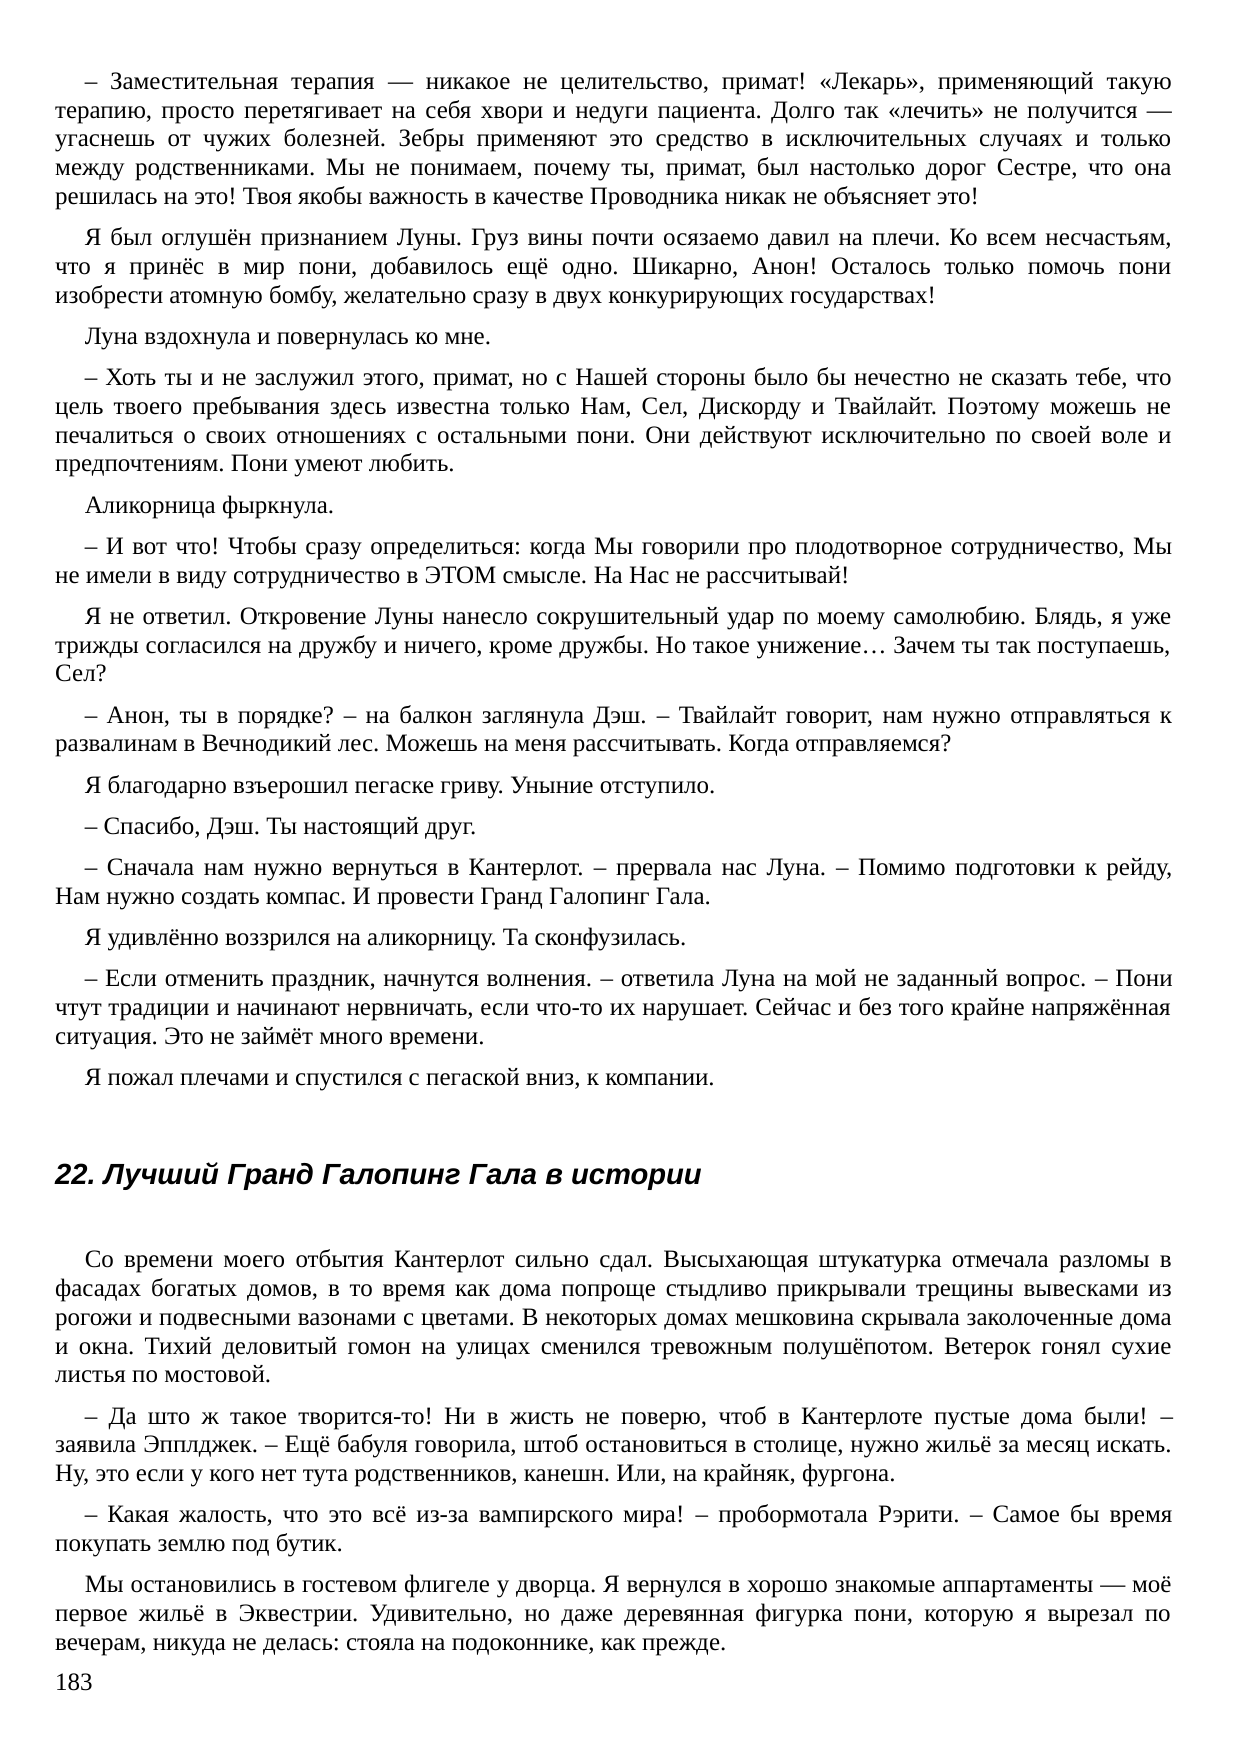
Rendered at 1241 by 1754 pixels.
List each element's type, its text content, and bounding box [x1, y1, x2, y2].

text Аликорница фыркнула. [55, 490, 1173, 518]
text Я был оглушён признанием Луны. Груз вины почти осязаемо давил на плечи. Ко всем несчастьям, что я принёс в мир пони, добавилось ещё одно. Шикарно, Анон! Осталось только помочь пони изобрести атомную бомбу, желательно сразу в двух конкурирующих государствах! [55, 222, 1173, 308]
text – Какая жалость, что это всё из-за вампирского мира! – пробормотала Рэрити. – Самое бы время покупать землю под бутик. [55, 1499, 1173, 1557]
text Я благодарно взъерошил пегаске гриву. Уныние отступило. [55, 770, 1173, 798]
text Мы остановились в гостевом флигеле у дворца. Я вернулся в хорошо знакомые аппартаменты — моё первое жильё в Эквестрии. Удивительно, но даже деревянная фигурка пони, которую я вырезал по вечерам, никуда не делась: стояла на подоконнике, как прежде. [55, 1569, 1173, 1656]
text Я удивлённо воззрился на аликорницу. Та сконфузилась. [55, 922, 1173, 951]
text – Сначала нам нужно вернуться в Кантерлот. – прервала нас Луна. – Помимо подготовки к рейду, Нам нужно создать компас. И провести Гранд Галопинг Гала. [55, 852, 1173, 910]
text – Хоть ты и не заслужил этого, примат, но с Нашей стороны было бы нечестно не сказать тебе, что цель твоего пребывания здесь известна только Нам, Сел, Дискорду и Твайлайт. Поэтому можешь не печалиться о своих отношениях с остальными пони. Они действуют исключительно по своей воле и предпочтениям. Пони умеют любить. [55, 362, 1173, 477]
text Я не ответил. Откровение Луны нанесло сокрушительный удар по моему самолюбию. Блядь, я уже трижды согласился на дружбу и ничего, кроме дружбы. Но такое унижение… Зачем ты так поступаешь, Сел? [55, 601, 1173, 687]
text – Спасибо, Дэш. Ты настоящий друг. [55, 811, 1173, 840]
text – Если отменить праздник, начнутся волнения. – ответила Луна на мой не заданный вопрос. – Пони чтут традиции и начинают нервничать, если что-то их нарушает. Сейчас и без того крайне напряжённая ситуация. Это не займёт много времени. [55, 963, 1173, 1050]
text – Анон, ты в порядке? – на балкон заглянула Дэш. – Твайлайт говорит, нам нужно отправляться к развалинам в Вечнодикий лес. Можешь на меня рассчитывать. Когда отправляемся? [55, 700, 1173, 757]
text Я пожал плечами и спустился с пегаской вниз, к компании. [55, 1062, 1173, 1091]
text – Да што ж такое творится-то! Ни в жисть не поверю, чтоб в Кантерлоте пустые дома были! – заявила Эпплджек. – Ещё бабуля говорила, штоб остановиться в столице, нужно жильё за месяц искать. Ну, это если у кого нет тута родственников, канешн. Или, на крайняк, фургона. [55, 1401, 1173, 1487]
text – И вот что! Чтобы сразу определиться: когда Мы говорили про плодотворное сотрудничество, Мы не имели в виду сотрудничество в ЭТОМ смысле. На Нас не рассчитывай! [55, 531, 1173, 588]
text Луна вздохнула и повернулась ко мне. [55, 321, 1173, 350]
text Со времени моего отбытия Кантерлот сильно сдал. Высыхающая штукатурка отмечала разломы в фасадах богатых домов, в то время как дома попроще стыдливо прикрывали трещины вывесками из рогожи и подвесными вазонами с цветами. В некоторых домах мешковина скрывала заколоченные дома и окна. Тихий деловитый гомон на улицах сменился тревожным полушёпотом. Ветерок гонял сухие листья по мостовой. [55, 1244, 1173, 1388]
text – Заместительная терапия — никакое не целительство, примат! «Лекарь», применяющий такую терапию, просто перетягивает на себя хвори и недуги пациента. Долго так «лечить» не получится — угаснешь от чужих болезней. Зебры применяют это средство в исключительных случаях и только между родственниками. Мы не понимаем, почему ты, примат, был настолько дорог Сестре, что она решилась на это! Твоя якобы важность в качестве Проводника никак не объясняет это! [55, 66, 1173, 210]
subtitle 22. Лучший Гранд Галопинг Гала в истории [55, 1157, 1173, 1191]
